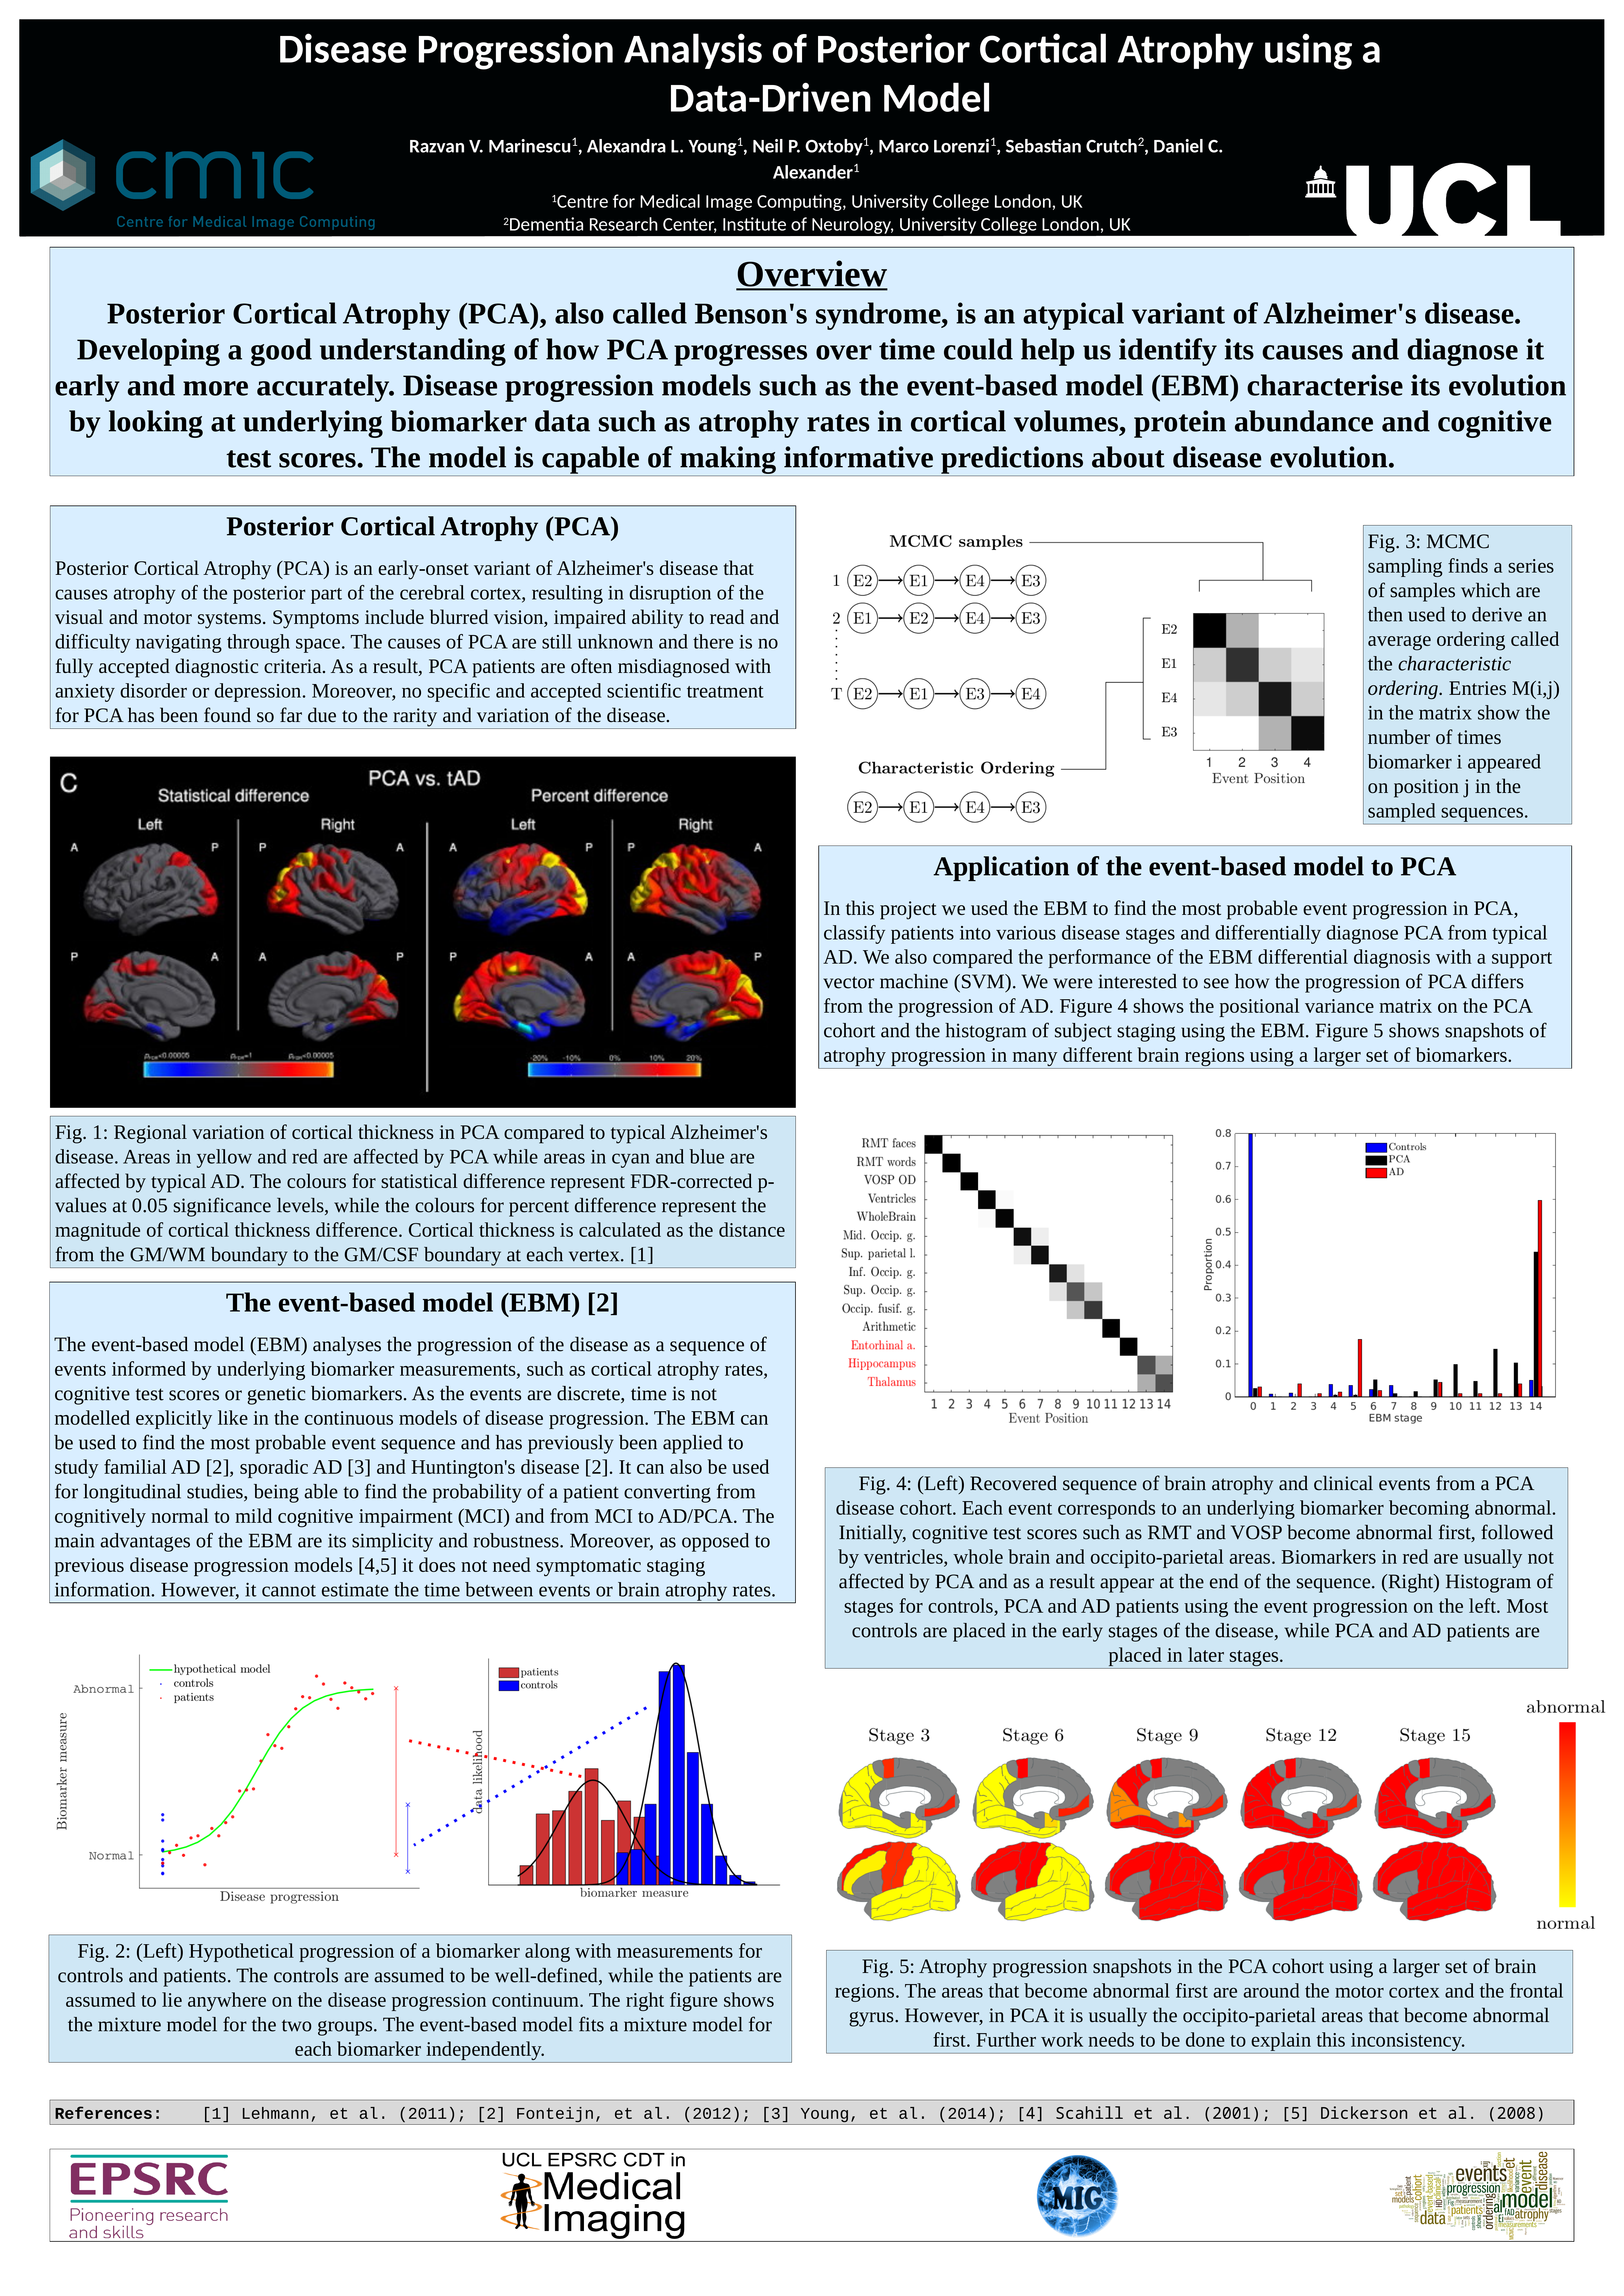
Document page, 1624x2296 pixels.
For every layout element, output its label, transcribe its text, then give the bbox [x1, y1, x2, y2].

picture [69, 2155, 228, 2238]
picture [50, 757, 796, 1108]
picture [830, 1110, 1595, 1433]
picture [490, 2074, 695, 2296]
picture [1028, 2152, 1128, 2242]
picture [1370, 2149, 1574, 2241]
text_box Overview Posterior Cortical Atrophy (PCA), also called Benson's syndrome, is an atypical variant of Alzheimer's disease. Developing a good understanding of how PCA progresses over time could help us identify its causes and diagnose it early and more accurately. Disease progression models such as the event-based model (EBM) characterise its evolution by looking at underlying biomarker data such as atrophy rates in cortical volumes, protein abundance and cognitive test scores. The model is capable of making informative predictions about disease evolution. [50, 247, 1574, 476]
text_box 1Centre for Medical Image Computing, University College London, UK 2Dementia Research Center, Institute of Neurology, University College London, UK [362, 186, 1272, 237]
text_box Fig. 1: Regional variation of cortical thickness in PCA compared to typical Alzheimer's disease. Areas in yellow and red are affected by PCA while areas in cyan and blue are affected by typical AD. The colours for statistical difference represent FDR-corrected p-values at 0.05 significance levels, while the colours for percent difference represent the magnitude of cortical thickness difference. Cortical thickness is calculated as the distance from the GM/WM boundary to the GM/CSF boundary at each vertex. [1] [50, 1116, 796, 1268]
text_box Posterior Cortical Atrophy (PCA) Posterior Cortical Atrophy (PCA) is an early-onset variant of Alzheimer's disease that causes atrophy of the posterior part of the cerebral cortex, resulting in disruption of the visual and motor systems. Symptoms include blurred vision, impaired ability to read and difficulty navigating through space. The causes of PCA are still unknown and there is no fully accepted diagnostic criteria. As a result, PCA patients are often misdiagnosed with anxiety disorder or depression. Moreover, no specific and accepted scientific treatment for PCA has been found so far due to the rarity and variation of the disease. [50, 506, 796, 729]
picture [370, 221, 373, 225]
picture [818, 529, 1332, 831]
text_box Razvan V. Marinescu1, Alexandra L. Young1, Neil P. Oxtoby1, Marco Lorenzi1, Sebastian Crutch2, Daniel C. Alexander1 [394, 128, 1239, 185]
text_box Fig. 4: (Left) Recovered sequence of brain atrophy and clinical events from a PCA disease cohort. Each event corresponds to an underlying biomarker becoming abnormal. Initially, cognitive test scores such as RMT and VOSP become abnormal first, followed by ventricles, whole brain and occipito-parietal areas. Biomarkers in red are usually not affected by PCA and as a result appear at the end of the sequence. (Right) Histogram of stages for controls, PCA and AD patients using the event progression on the left. Most controls are placed in the early stages of the disease, while PCA and AD patients are placed in later stages. [825, 1467, 1568, 1669]
text_box Disease Progression Analysis of Posterior Cortical Atrophy using a Data-Driven Model [255, 19, 1406, 122]
text_box References: [1] Lehmann, et al. (2011); [2] Fonteijn, et al. (2012); [3] Young, et al. (2014); [4] Scahill et al. (2001); [5] Dickerson et al. (2008) [695, 2100, 1574, 2125]
text_box Fig. 3: MCMC sampling finds a series of samples which are then used to derive an average ordering called the characteristic ordering. Entries M(i,j) in the matrix show the number of times biomarker i appeared on position j in the sampled sequences. [1363, 525, 1572, 824]
text_box Application of the event-based model to PCA In this project we used the EBM to find the most probable event progression in PCA, classify patients into various disease stages and differentially diagnose PCA from typical AD. We also compared the performance of the EBM differential diagnosis with a support vector machine (SVM). We were interested to see how the progression of PCA differs from the progression of AD. Figure 4 shows the positional variance matrix on the PCA cohort and the histogram of subject staging using the EBM. Figure 5 shows snapshots of atrophy progression in many different brain regions using a larger set of biomarkers. [818, 846, 1572, 1069]
picture [818, 1695, 1614, 1935]
picture [19, 19, 1605, 237]
picture [1370, 2112, 1585, 2279]
picture [53, 1639, 791, 1906]
text_box The event-based model (EBM) [2] The event-based model (EBM) analyses the progression of the disease as a sequence of events informed by underlying biomarker measurements, such as cortical atrophy rates, cognitive test scores or genetic biomarkers. As the events are discrete, time is not modelled explicitly like in the continuous models of disease progression. The EBM can be used to find the most probable event sequence and has previously been applied to study familial AD [2], sporadic AD [3] and Huntington's disease [2]. It can also be used for longitudinal studies, being able to find the probability of a patient converting from cognitively normal to mild cognitive impairment (MCI) and from MCI to AD/PCA. The main advantages of the EBM are its simplicity and robustness. Moreover, as opposed to previous disease progression models [4,5] it does not need symptomatic staging information. However, it cannot estimate the time between events or brain atrophy rates. [49, 1282, 796, 1603]
text_box References: [1] Lehmann, et al. (2011); [2] Fonteijn, et al. (2012); [3] Young, et al. (2014); [4] Scahill et al. (2001); [5] Dickerson et al. (2008) [50, 2100, 490, 2125]
text_box Fig. 5: Atrophy progression snapshots in the PCA cohort using a larger set of brain regions. The areas that become abnormal first are around the motor cortex and the frontal gyrus. However, in PCA it is usually the occipito-parietal areas that become abnormal first. Further work needs to be done to explain this inconsistency. [826, 1950, 1573, 2053]
text_box Fig. 2: (Left) Hypothetical progression of a biomarker along with measurements for controls and patients. The controls are assumed to be well-defined, while the patients are assumed to lie anywhere on the disease progression continuum. The right figure shows the mixture model for the two groups. The event-based model fits a mixture model for each biomarker independently. [49, 1935, 792, 2063]
